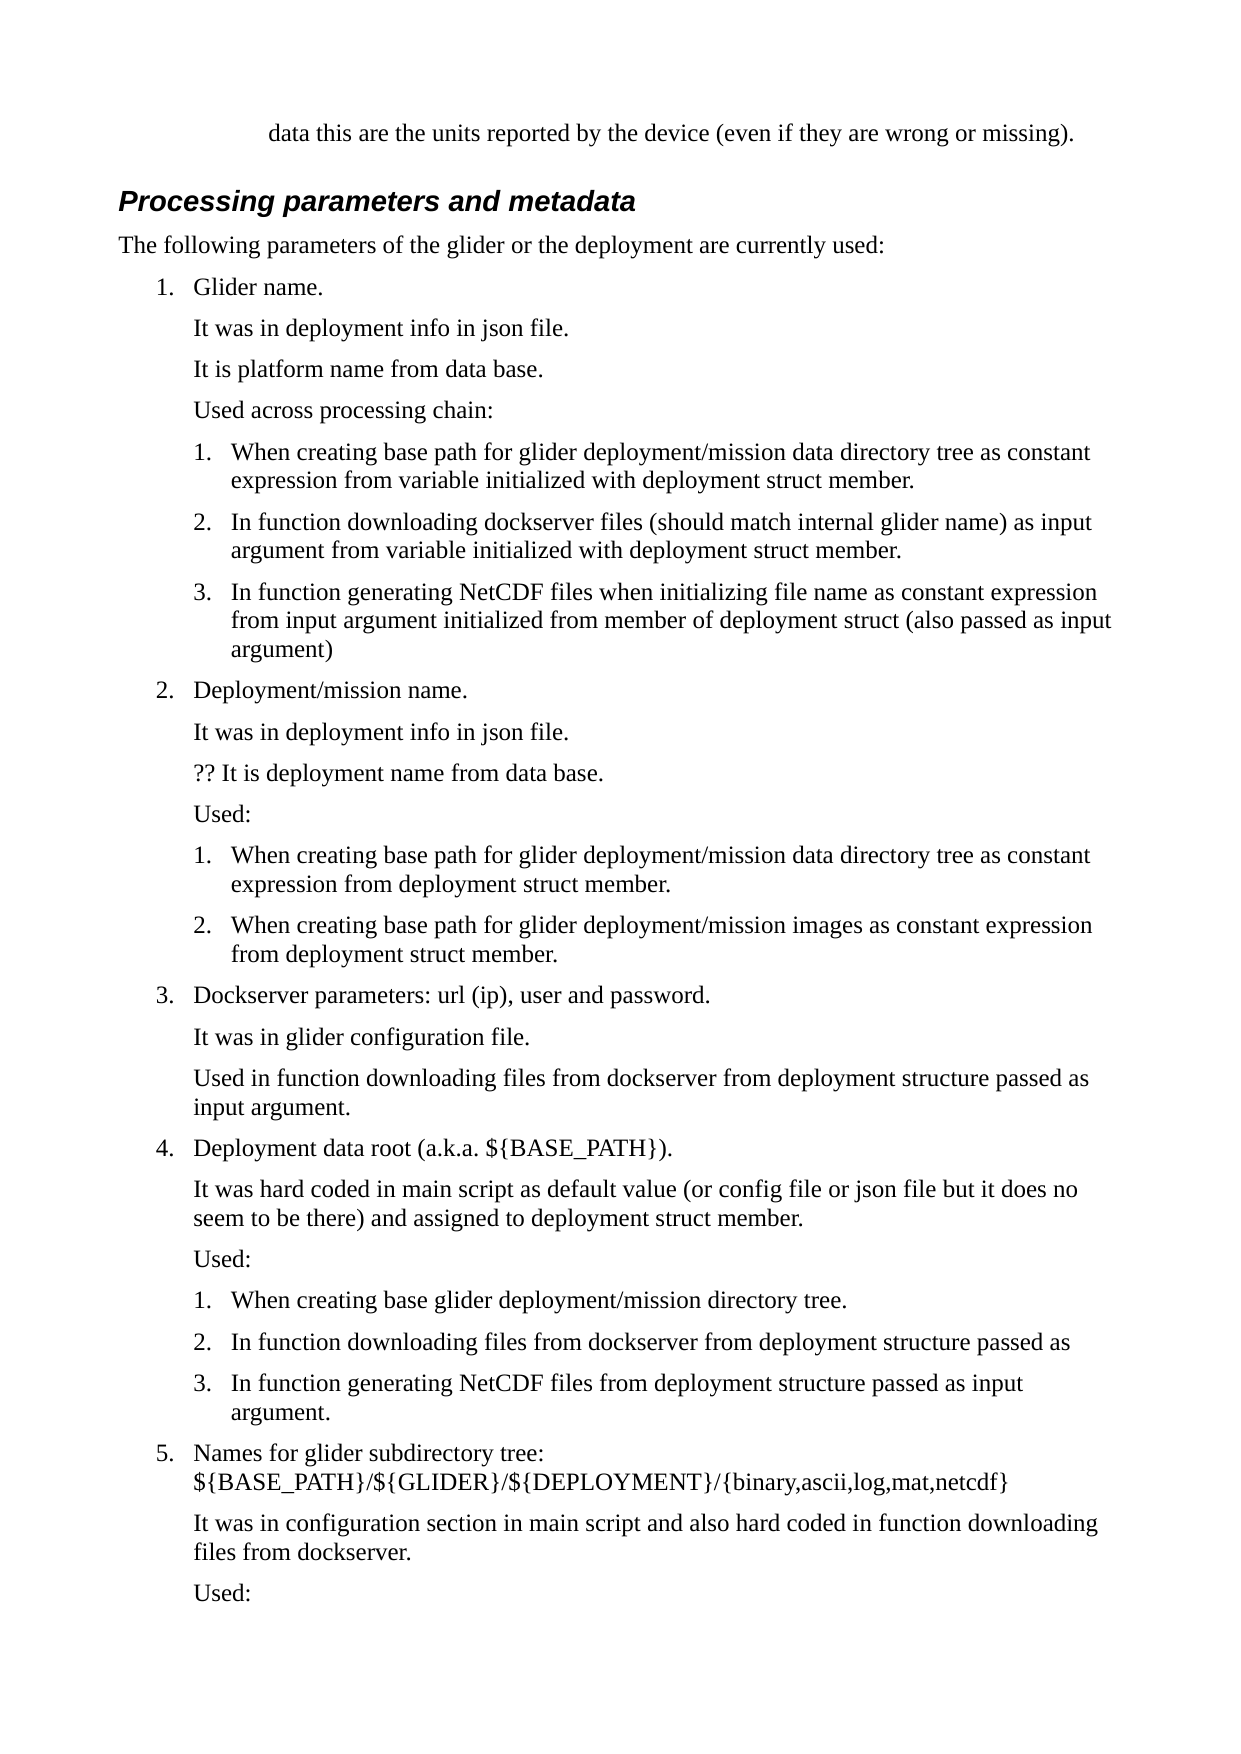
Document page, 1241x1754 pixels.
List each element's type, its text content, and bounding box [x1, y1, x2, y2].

list Deployment data root (a.k.a. ${BASE_PATH}). [156, 1133, 1122, 1162]
list Dockserver parameters: url (ip), user and password. [156, 980, 1122, 1009]
text The following parameters of the glider or the deployment are currently used: [118, 230, 1122, 259]
list When creating base path for glider deployment/mission images as constant expression from deployment struct member. [193, 910, 1122, 968]
list Used: [156, 1578, 1122, 1607]
subtitle Processing parameters and metadata [118, 184, 1122, 218]
list In function generating NetCDF files when initializing file name as constant expression from input argument initialized from member of deployment struct (also passed as input argument) [193, 577, 1122, 663]
list In function downloading files from dockserver from deployment structure passed as [193, 1327, 1122, 1355]
list In function generating NetCDF files from deployment structure passed as input argument. [193, 1368, 1122, 1425]
list In function downloading dockserver files (should match internal glider name) as input argument from variable initialized with deployment struct member. [193, 507, 1122, 564]
list Used: [156, 1244, 1122, 1273]
list ?? It is deployment name from data base. [156, 758, 1122, 787]
list When creating base path for glider deployment/mission data directory tree as constant expression from variable initialized with deployment struct member. [193, 437, 1122, 494]
list Glider name. [156, 272, 1122, 300]
list It was in deployment info in json file. [156, 313, 1122, 342]
list It is platform name from data base. [156, 354, 1122, 383]
list It was in configuration section in main script and also hard coded in function downloading files from dockserver. [156, 1508, 1122, 1565]
list data this are the units reported by the device (even if they are wrong or missing). [231, 118, 1122, 147]
list Used: [156, 799, 1122, 828]
list Names for glider subdirectory tree: ${BASE_PATH}/${GLIDER}/${DEPLOYMENT}/{binary,ascii,log,mat,netcdf} [156, 1438, 1122, 1495]
list It was in glider configuration file. [156, 1022, 1122, 1050]
list When creating base path for glider deployment/mission data directory tree as constant expression from deployment struct member. [193, 840, 1122, 898]
list Used across processing chain: [156, 395, 1122, 424]
list When creating base glider deployment/mission directory tree. [193, 1285, 1122, 1314]
list Deployment/mission name. [156, 675, 1122, 704]
list It was in deployment info in json file. [156, 717, 1122, 745]
list Used in function downloading files from dockserver from deployment structure passed as input argument. [156, 1063, 1122, 1120]
list It was hard coded in main script as default value (or config file or json file but it does no seem to be there) and assigned to deployment struct member. [156, 1174, 1122, 1232]
